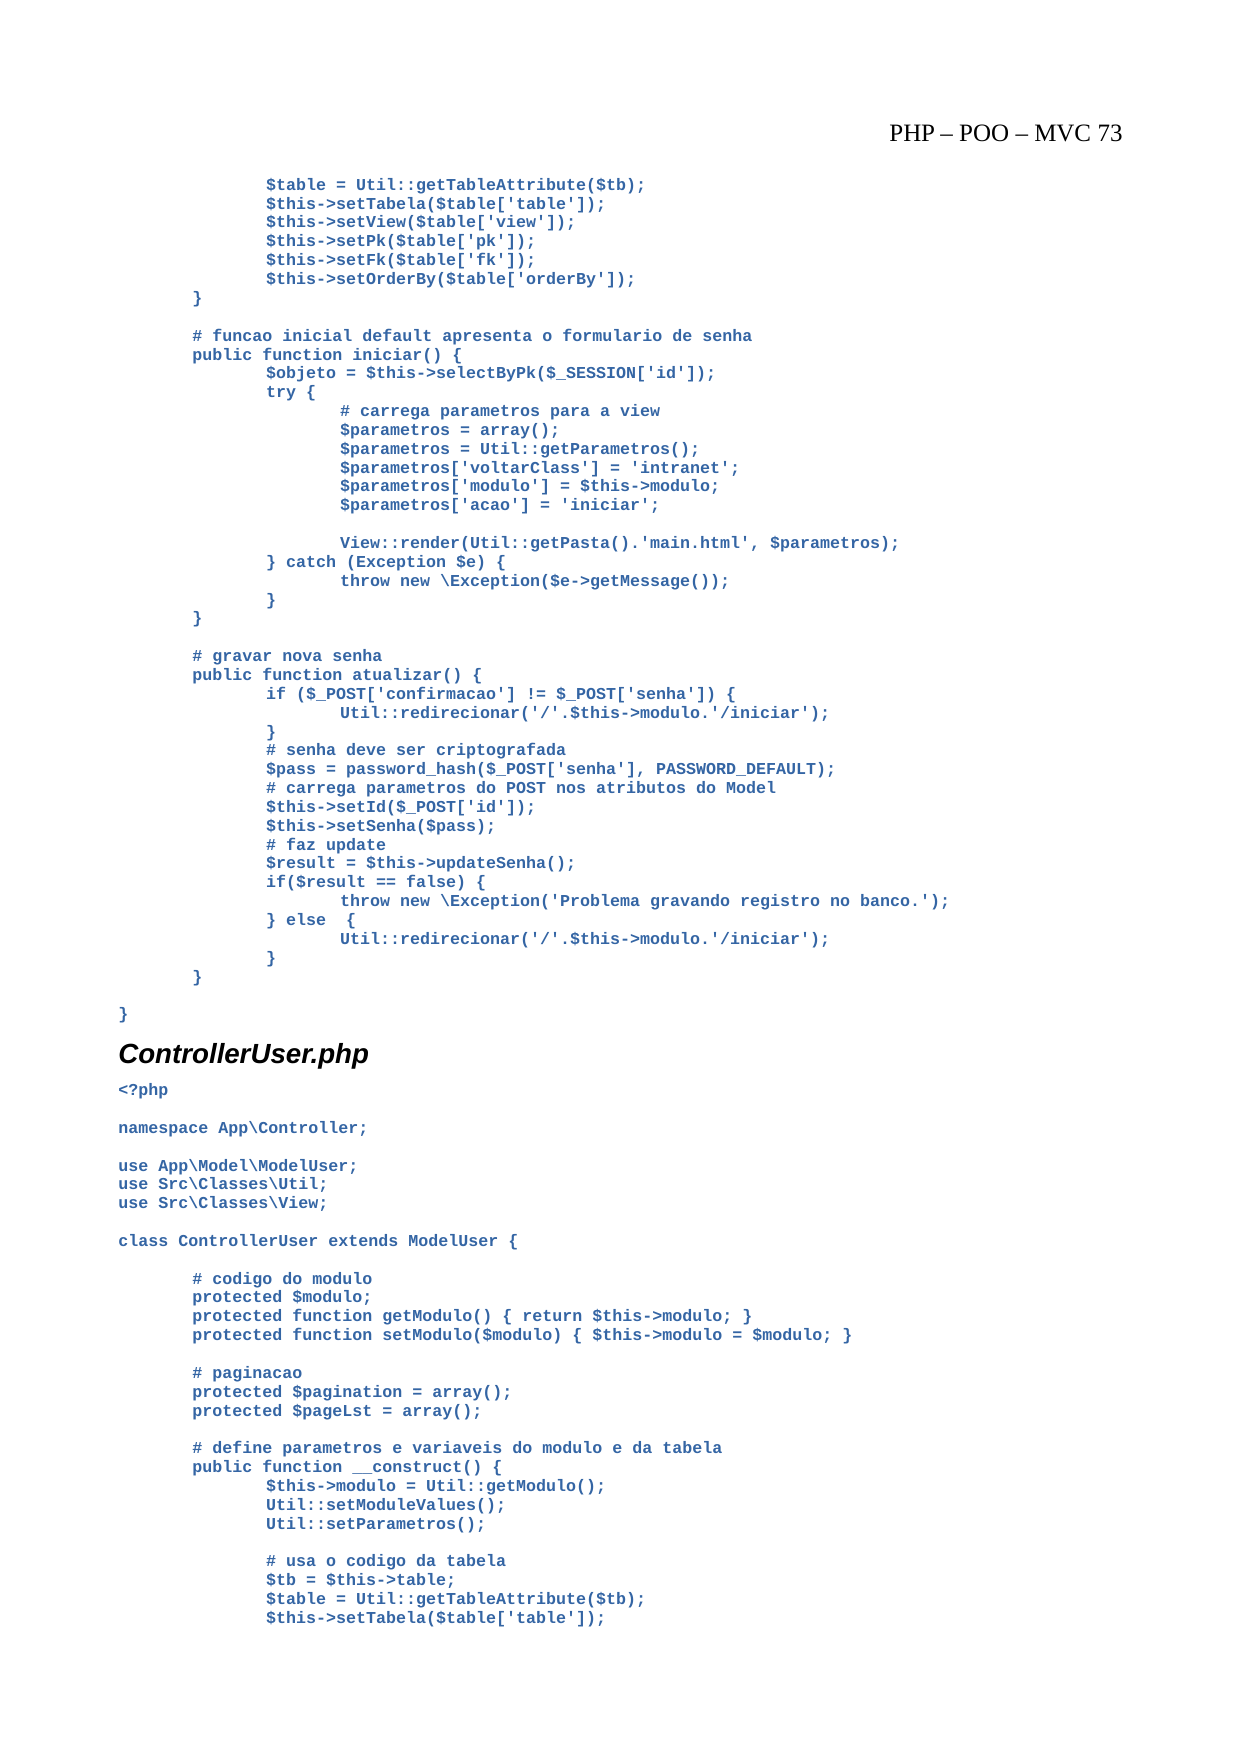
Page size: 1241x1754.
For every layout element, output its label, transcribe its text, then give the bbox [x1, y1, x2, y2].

text $objeto = $this->selectByPk($_SESSION['id']); [118, 365, 1122, 384]
text # codigo do modulo [118, 1270, 1122, 1289]
text $this->setPk($table['pk']); [118, 233, 1122, 252]
text $this->setView($table['view']); [118, 214, 1122, 233]
text protected $pagination = array(); [118, 1383, 1122, 1402]
subtitle ControllerUser.php [118, 1037, 1122, 1069]
text $this->setOrderBy($table['orderBy']); [118, 271, 1122, 289]
text public function atualizar() { [118, 667, 1122, 685]
text $this->setTabela($table['table']); [118, 1609, 1122, 1628]
text # usa o codigo da tabela [118, 1553, 1122, 1572]
text Util::setModuleValues(); [118, 1496, 1122, 1515]
text $parametros['acao'] = 'iniciar'; [118, 497, 1122, 516]
text $table = Util::getTableAttribute($tb); [118, 1591, 1122, 1609]
text protected function setModulo($modulo) { $this->modulo = $modulo; } [118, 1327, 1122, 1346]
text $parametros['modulo'] = $this->modulo; [118, 478, 1122, 497]
text } [118, 289, 1122, 308]
text <?php [118, 1082, 1122, 1101]
text Util::redirecionar('/'.$this->modulo.'/iniciar'); [118, 704, 1122, 723]
text public function __construct() { [118, 1459, 1122, 1478]
text use Src\Classes\Util; [118, 1176, 1122, 1195]
text Util::setParametros(); [118, 1515, 1122, 1534]
text # carrega parametros do POST nos atributos do Model [118, 780, 1122, 798]
text } [118, 723, 1122, 742]
text # define parametros e variaveis do modulo e da tabela [118, 1440, 1122, 1459]
text $tb = $this->table; [118, 1572, 1122, 1591]
text # funcao inicial default apresenta o formulario de senha [118, 327, 1122, 346]
text } [118, 1006, 1122, 1025]
text $this->setTabela($table['table']); [118, 195, 1122, 214]
text $this->modulo = Util::getModulo(); [118, 1478, 1122, 1496]
text # paginacao [118, 1364, 1122, 1383]
text } [118, 610, 1122, 629]
text $table = Util::getTableAttribute($tb); [118, 176, 1122, 195]
text $parametros = array(); [118, 421, 1122, 440]
text $parametros['voltarClass'] = 'intranet'; [118, 459, 1122, 478]
text $this->setSenha($pass); [118, 817, 1122, 836]
text } [118, 949, 1122, 968]
text $parametros = Util::getParametros(); [118, 440, 1122, 459]
text if ($_POST['confirmacao'] != $_POST['senha']) { [118, 685, 1122, 704]
text public function iniciar() { [118, 346, 1122, 365]
text if($result == false) { [118, 874, 1122, 893]
text throw new \Exception($e->getMessage()); [118, 572, 1122, 591]
text } [118, 591, 1122, 610]
text protected $modulo; [118, 1289, 1122, 1308]
text View::render(Util::getPasta().'main.html', $parametros); [118, 534, 1122, 553]
text $this->setFk($table['fk']); [118, 252, 1122, 271]
text # faz update [118, 836, 1122, 855]
text use Src\Classes\View; [118, 1195, 1122, 1214]
text namespace App\Controller; [118, 1119, 1122, 1138]
text $result = $this->updateSenha(); [118, 855, 1122, 874]
text } catch (Exception $e) { [118, 553, 1122, 572]
text $pass = password_hash($_POST['senha'], PASSWORD_DEFAULT); [118, 761, 1122, 780]
text Util::redirecionar('/'.$this->modulo.'/iniciar'); [118, 931, 1122, 949]
text $this->setId($_POST['id']); [118, 798, 1122, 817]
text # carrega parametros para a view [118, 403, 1122, 421]
text } [118, 968, 1122, 987]
text protected $pageLst = array(); [118, 1402, 1122, 1421]
text } else { [118, 912, 1122, 931]
text try { [118, 384, 1122, 403]
text # gravar nova senha [118, 648, 1122, 667]
text class ControllerUser extends ModelUser { [118, 1232, 1122, 1251]
text protected function getModulo() { return $this->modulo; } [118, 1308, 1122, 1327]
text # senha deve ser criptografada [118, 742, 1122, 761]
text use App\Model\ModelUser; [118, 1157, 1122, 1176]
text throw new \Exception('Problema gravando registro no banco.'); [118, 893, 1122, 912]
